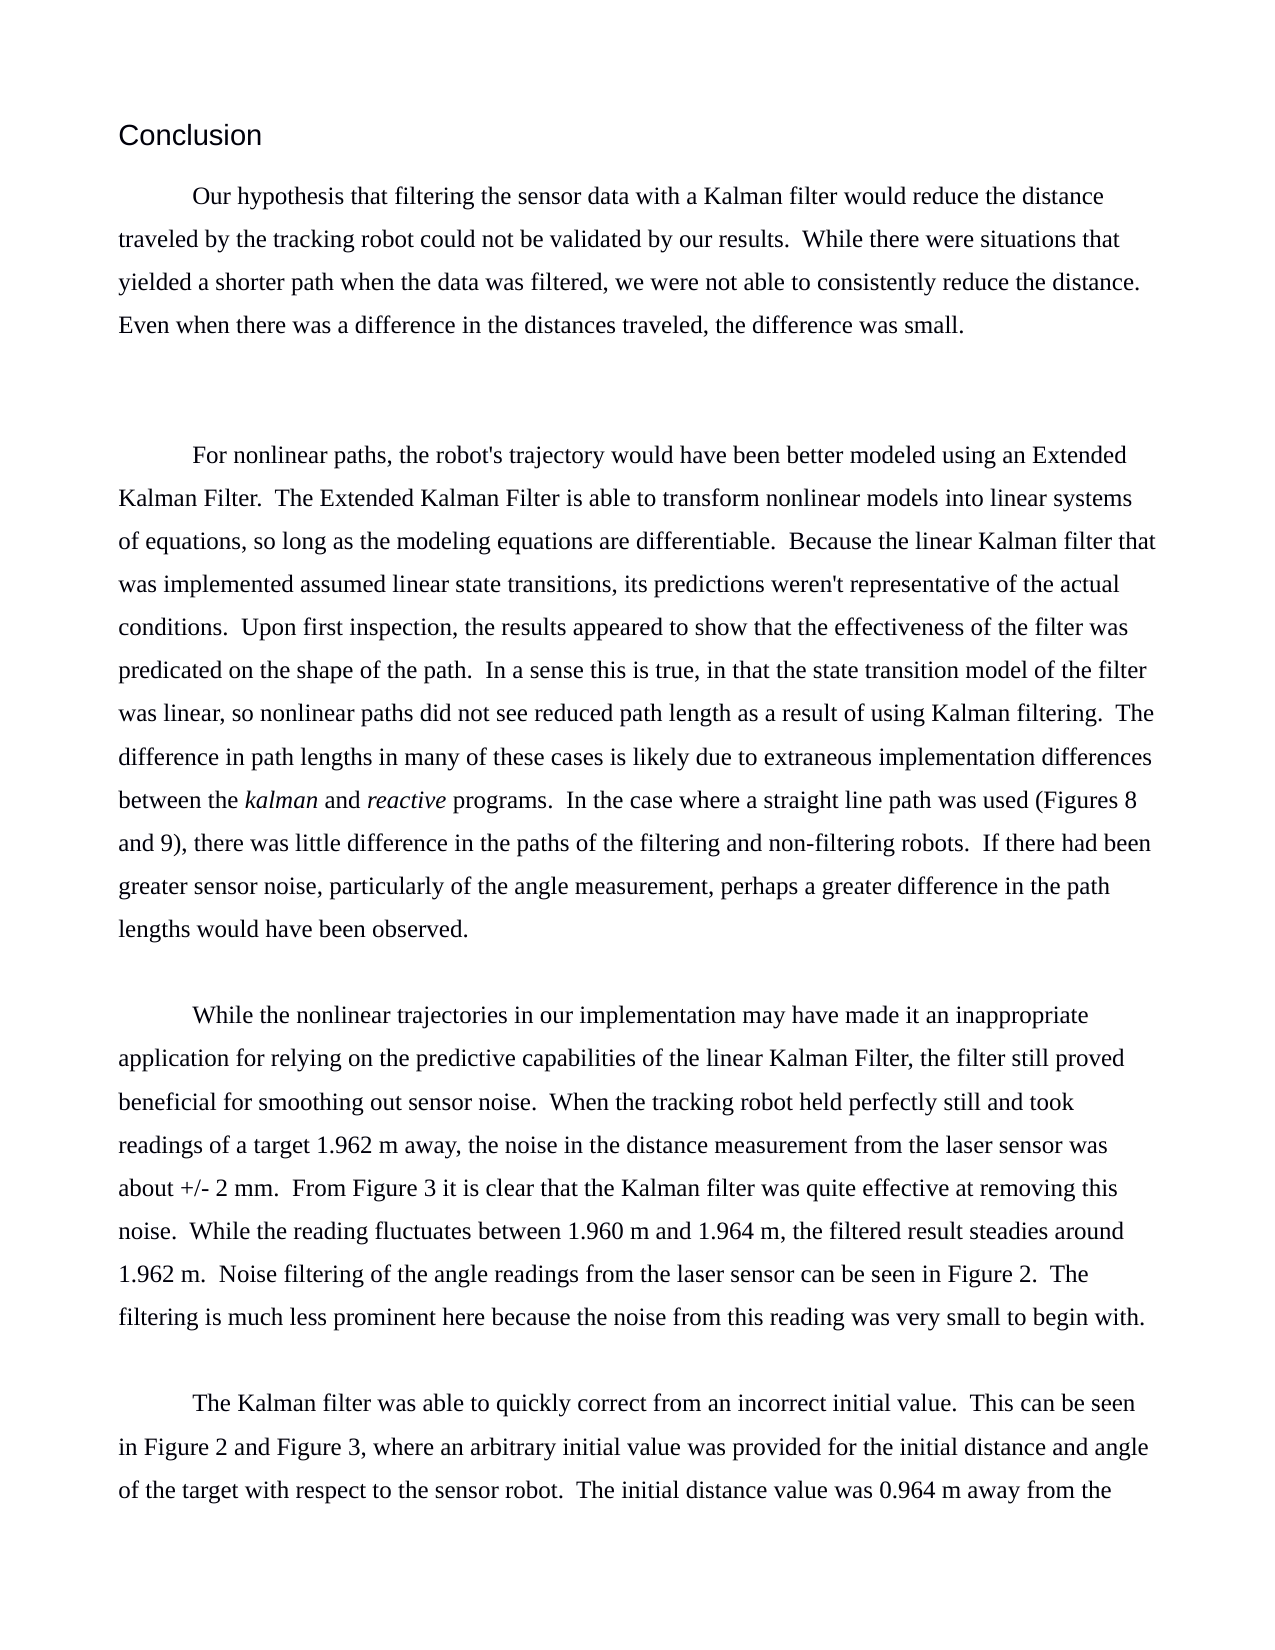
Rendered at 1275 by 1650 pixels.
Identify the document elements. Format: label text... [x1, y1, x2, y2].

text The Kalman filter was able to quickly correct from an incorrect initial value. This can be seen in Figure 2 and Figure 3, where an arbitrary initial value was provided for the initial distance and angle of the target with respect to the sensor robot. The initial distance value was 0.964 m away from the [118, 1388, 1157, 1503]
text For nonlinear paths, the robot's trajectory would have been better modeled using an Extended Kalman Filter. The Extended Kalman Filter is able to transform nonlinear models into linear systems of equations, so long as the modeling equations are differentiable. Because the linear Kalman filter that was implemented assumed linear state transitions, its predictions weren't representative of the actual conditions. Upon first inspection, the results appeared to show that the effectiveness of the filter was predicated on the shape of the path. In a sense this is true, in that the state transition model of the filter was linear, so nonlinear paths did not see reduced path length as a result of using Kalman filtering. The difference in path lengths in many of these cases is likely due to extraneous implementation differences between the kalman and reactive programs. In the case where a straight line path was used (Figures 8 and 9), there was little difference in the paths of the filtering and non-filtering robots. If there had been greater sensor noise, particularly of the angle measurement, perhaps a greater difference in the path lengths would have been observed. [118, 440, 1157, 943]
text While the nonlinear trajectories in our implementation may have made it an inappropriate application for relying on the predictive capabilities of the linear Kalman Filter, the filter still proved beneficial for smoothing out sensor noise. When the tracking robot held perfectly still and took readings of a target 1.962 m away, the noise in the distance measurement from the laser sensor was about +/- 2 mm. From Figure 3 it is clear that the Kalman filter was quite effective at removing this noise. While the reading fluctuates between 1.960 m and 1.964 m, the filtered result steadies around 1.962 m. Noise filtering of the angle readings from the laser sensor can be seen in Figure 2. The filtering is much less prominent here because the noise from this reading was very small to begin with. [118, 1000, 1157, 1331]
subtitle Conclusion [118, 118, 1157, 152]
text Our hypothesis that filtering the sensor data with a Kalman filter would reduce the distance traveled by the tracking robot could not be validated by our results. While there were situations that yielded a shorter path when the data was filtered, we were not able to consistently reduce the distance. Even when there was a difference in the distances traveled, the difference was small. [118, 181, 1157, 339]
